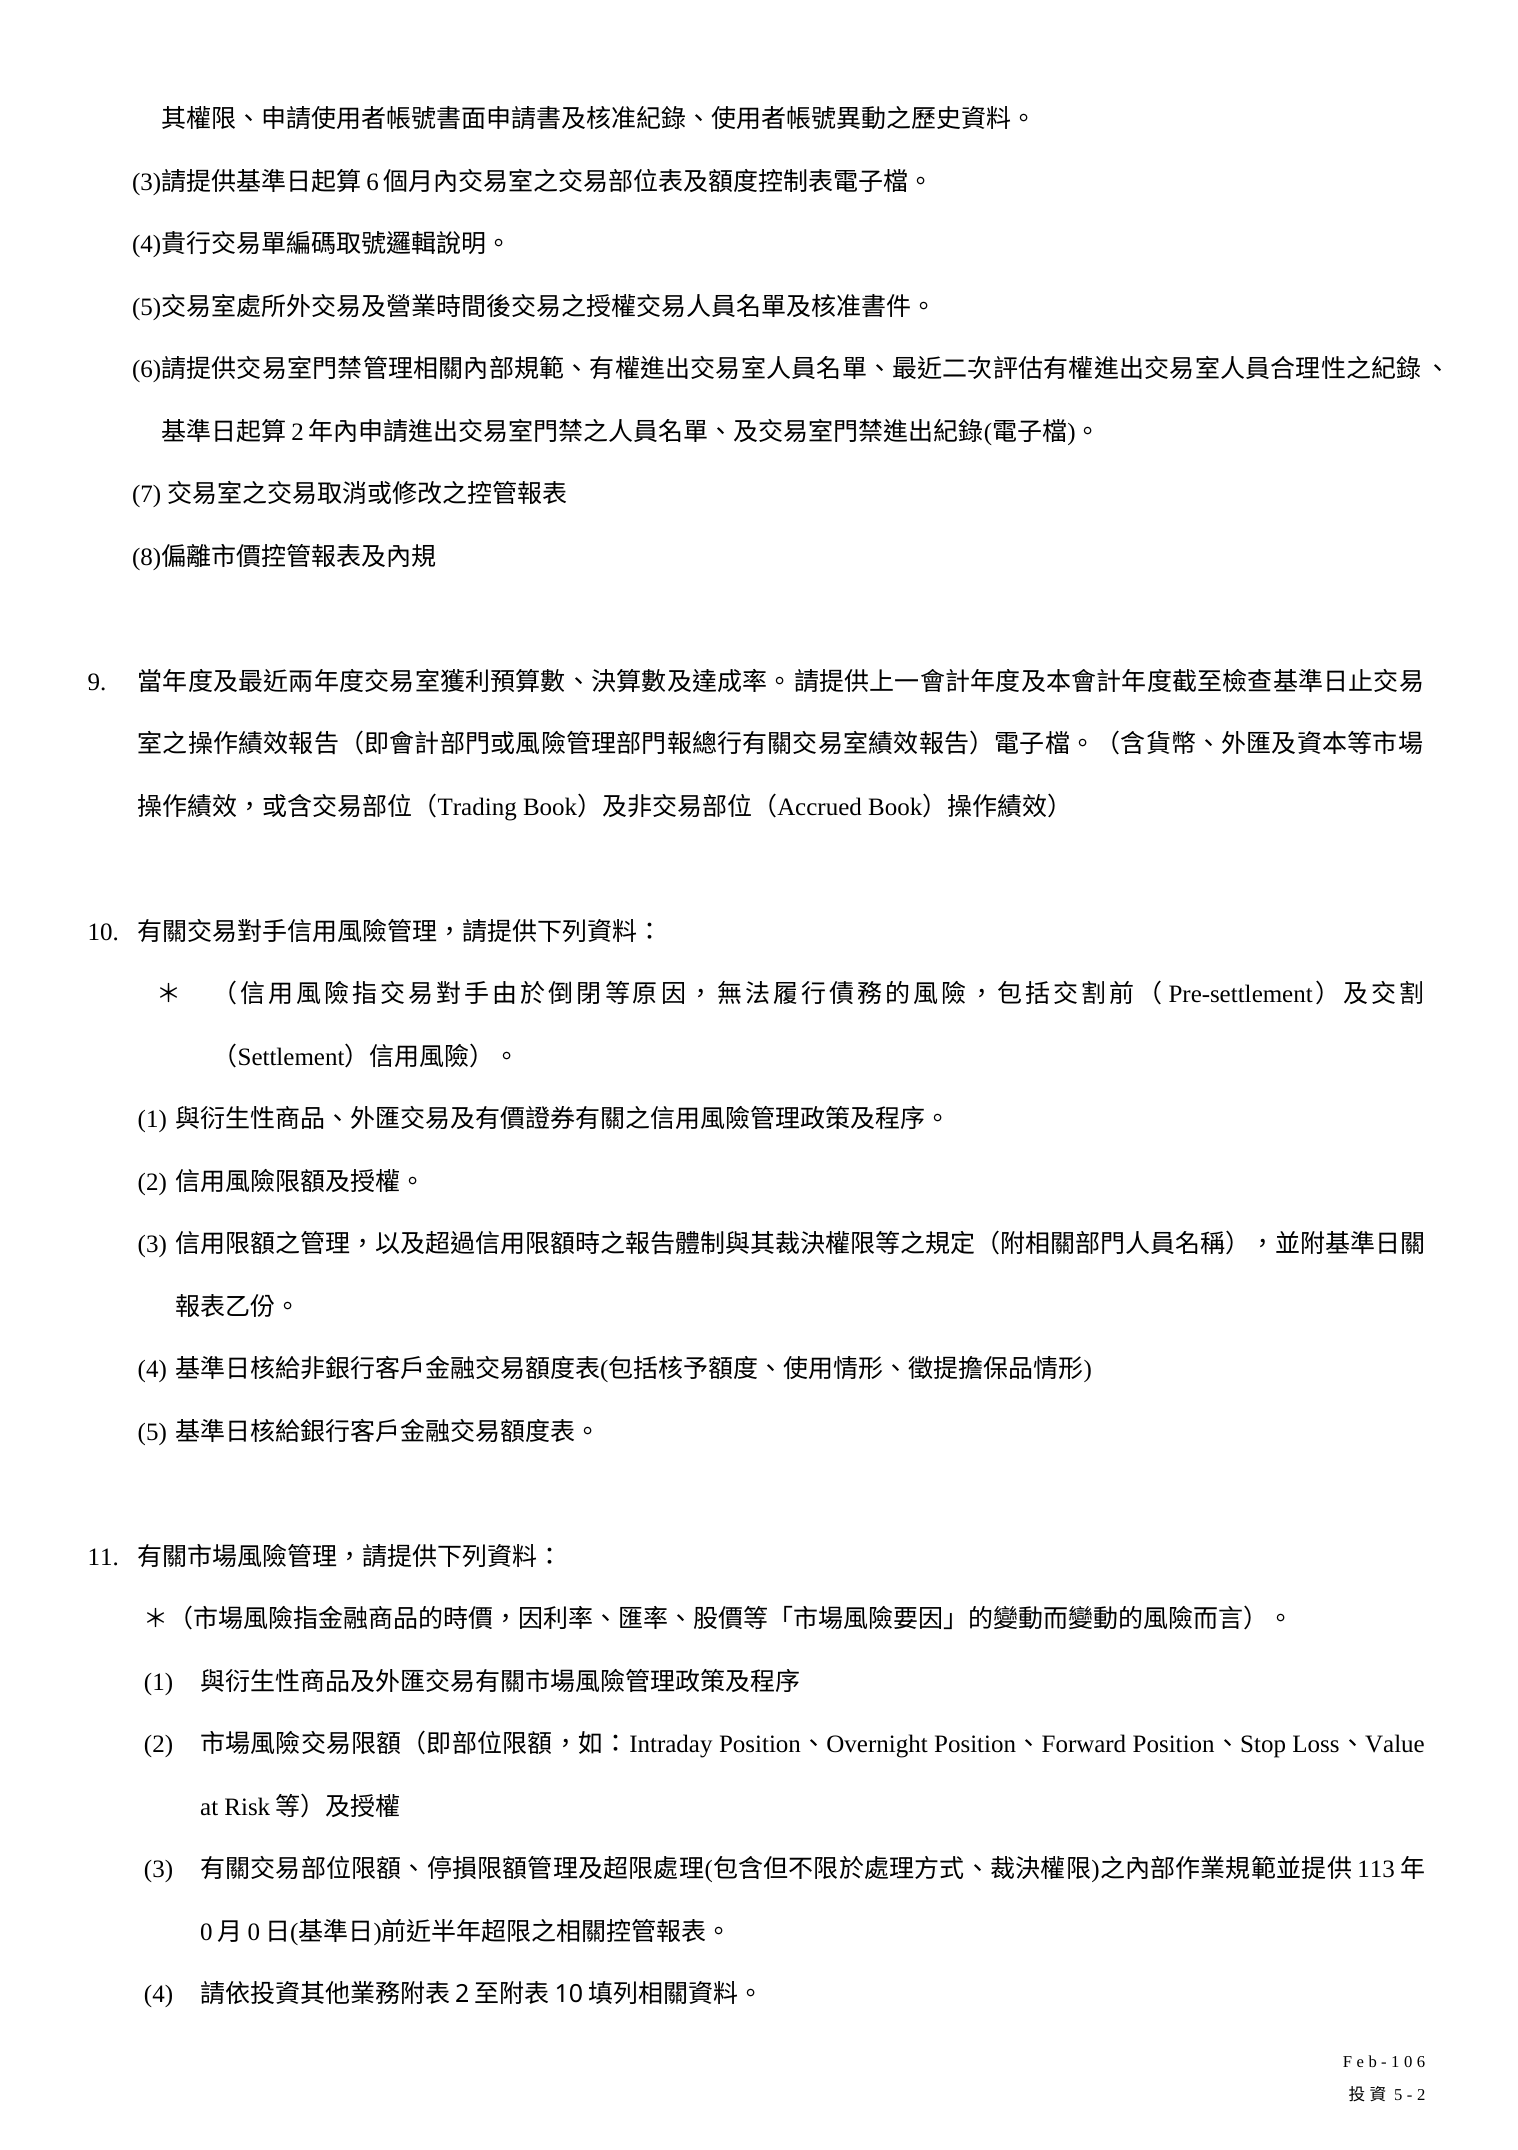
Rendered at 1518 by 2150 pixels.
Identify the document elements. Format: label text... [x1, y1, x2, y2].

text (7) 交易室之交易取消或修改之控管報表 [132, 450, 1425, 512]
text ＊（市場風險指金融商品的時價，因利率、匯率、股價等「市場風險要因」的變動而變動的風險而言）。 [144, 1575, 1425, 1637]
text (4) 請依投資其他業務附表2至附表10填列相關資料。 [144, 1950, 1425, 2012]
text (6)請提供交易室門禁管理相關內部規範、有權進出交易室人員名單、最近二次評估有權進出交易室人員合理性之紀錄、基準日起算2年內申請進出交易室門禁之人員名單、及交易室門禁進出紀錄(電子檔)。 [132, 325, 1425, 450]
text (1) 與衍生性商品及外匯交易有關市場風險管理政策及程序 [144, 1637, 1425, 1700]
text (2) 市場風險交易限額（即部位限額，如：Intraday Position、Overnight Position、Forward Position、Stop Loss、Value at Risk等）及授權 [144, 1700, 1425, 1825]
list 信用限額之管理，以及超過信用限額時之報告體制與其裁決權限等之規定（附相關部門人員名稱），並附基準日關報表乙份。 [137, 1200, 1425, 1325]
text 其權限、申請使用者帳號書面申請書及核准紀錄、使用者帳號異動之歷史資料。 [132, 75, 1425, 137]
list 當年度及最近兩年度交易室獲利預算數、決算數及達成率。請提供上一會計年度及本會計年度截至檢查基準日止交易室之操作績效報告（即會計部門或風險管理部門報總行有關交易室績效報告）電子檔。（含貨幣、外匯及資本等市場操作績效，或含交易部位（Trading Book）及非交易部位（Accrued Book）操作績效） [87, 637, 1425, 825]
list （信用風險指交易對手由於倒閉等原因，無法履行債務的風險，包括交割前（Pre-settlement）及交割（Settlement）信用風險）。 [156, 950, 1425, 1075]
list 基準日核給非銀行客戶金融交易額度表(包括核予額度、使用情形、徵提擔保品情形) [137, 1325, 1425, 1387]
list 與衍生性商品、外匯交易及有價證券有關之信用風險管理政策及程序。 [137, 1075, 1425, 1137]
list 有關市場風險管理，請提供下列資料： [87, 1512, 1425, 1575]
text (4)貴行交易單編碼取號邏輯說明。 [132, 200, 1425, 262]
list 信用風險限額及授權。 [137, 1137, 1425, 1200]
text (8)偏離市價控管報表及內規 [132, 512, 1425, 575]
list 基準日核給銀行客戶金融交易額度表。 [137, 1387, 1425, 1450]
list 有關交易對手信用風險管理，請提供下列資料： [87, 887, 1425, 950]
text (3) 有關交易部位限額、停損限額管理及超限處理(包含但不限於處理方式、裁決權限)之內部作業規範並提供113年0月0日(基準日)前近半年超限之相關控管報表。 [144, 1825, 1425, 1950]
text (3)請提供基準日起算6個月內交易室之交易部位表及額度控制表電子檔。 [132, 137, 1425, 200]
text (5)交易室處所外交易及營業時間後交易之授權交易人員名單及核准書件。 [132, 262, 1425, 325]
